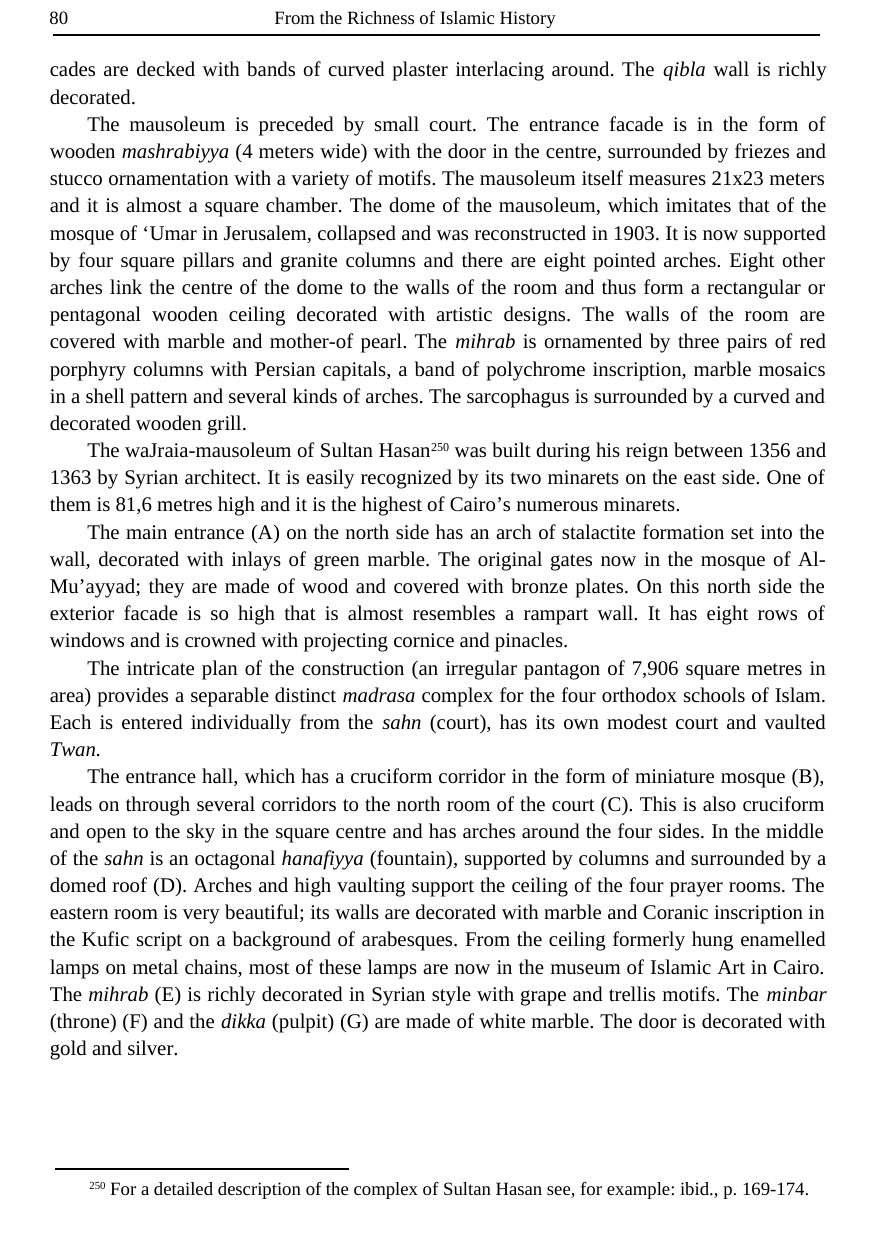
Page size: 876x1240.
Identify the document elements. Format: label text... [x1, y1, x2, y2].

text From the Richness of Islamic History [274, 7, 597, 28]
text The mausoleum is preceded by small court. The entrance facade is in the form of wooden mashrabiyya (4 meters wide) with the door in the centre, surrounded by friezes and stucco ornamentation with a variety of motifs. The mausoleum itself measures 21x23 meters and it is almost a square chamber. The dome of the mauso­leum, which imitates that of the mosque of ‘Umar in Jerusalem, collapsed and was reconstructed in 1903. It is now supported by four square pillars and granite columns and there are eight pointed arches. Eight other arches link the centre of the dome to the walls of the room and thus form a rectangular or pentagonal wooden ceiling decorated with artistic designs. The walls of the room are covered with marble and mother-of pearl. The mihrab is ornamented by three pairs of red porphyry columns with Persian capitals, a band of polychrome inscription, marble mosaics in a shell pattern and several kinds of arches. The sarcophagus is surrounded by a curved and decorated wooden grill. [49, 112, 827, 435]
text The intricate plan of the construction (an irregular pantagon of 7,906 square metres in area) provides a separable distinct madrasa complex for the four orthodox schools of Islam. Each is entered individually from the sahn (court), has its own modest court and vaulted Twan. [49, 656, 827, 761]
text The main entrance (A) on the north side has an arch of stalactite formation set into the wall, decorated with inlays of green marble. The original gates now in the mosque of Al-Mu’ayyad; they are made of wood and covered with bronze plates. On this north side the exterior facade is so high that is almost resembles a rampart wall. It has eight rows of windows and is crowned with projecting cornice and pinacles. [49, 519, 827, 652]
text The entrance hall, which has a cruciform corridor in the form of miniature mosque (B), leads on through several corridors to the north room of the court (C). This is also cruciform and open to the sky in the square centre and has arches around the four sides. In the middle of the sahn is an octagonal hanafiyya (fountain), sup­ported by columns and surrounded by a domed roof (D). Arches and high vaulting support the ceiling of the four prayer rooms. The eastern room is very beautiful; its walls are decorated with marble and Coranic inscription in the Kufic script on a background of arabesques. From the ceiling formerly hung enamelled lamps on metal chains, most of these lamps are now in the museum of Islamic Art in Cairo. The mihrab (E) is richly decorated in Syrian style with grape and trellis motifs. The minbar (throne) (F) and the dikka (pulpit) (G) are made of white marble. The door is decorated with gold and silver. [49, 764, 827, 1060]
text The waJraia-mausoleum of Sultan Hasan250 was built during his reign between 1356 and 1363 by Syrian architect. It is easily recognized by its two minarets on the east side. One of them is 81,6 metres high and it is the highest of Cairo’s numerous minarets. [49, 438, 827, 516]
text 80 [49, 7, 74, 28]
text 250 For a detailed description of the complex of Sultan Hasan see, for example: ibid., p. 169-174. [52, 1177, 824, 1199]
text cades are decked with bands of curved plaster interlacing around. The qibla wall is richly decorated. [49, 57, 827, 109]
